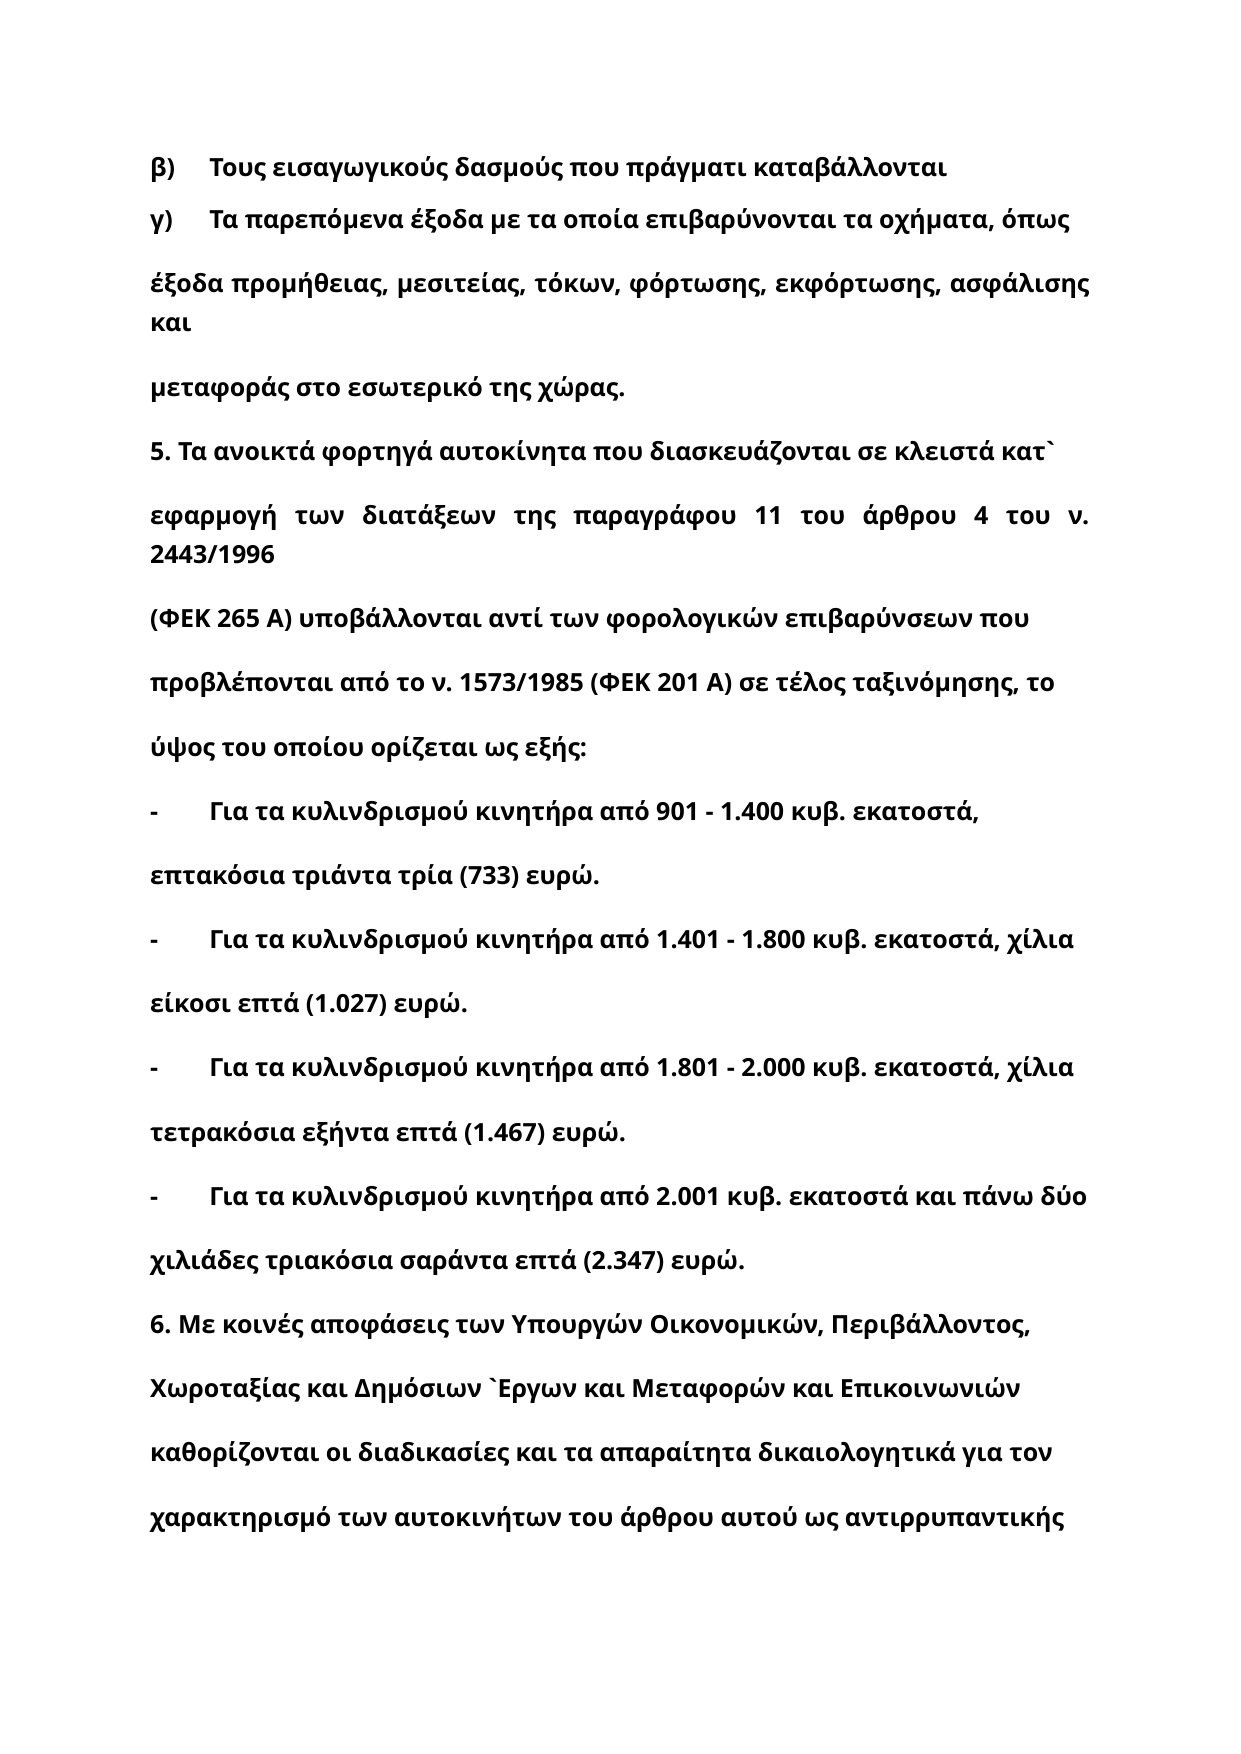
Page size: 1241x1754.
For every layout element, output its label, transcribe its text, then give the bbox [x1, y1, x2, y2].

list - Για τα κυλινδρισμού κινητήρα από 1.401 - 1.800 κυβ. εκατοστά, χίλια [150, 922, 1090, 956]
text 5. Τα ανοικτά φορτηγά αυτοκίνητα που διασκευάζονται σε κλειστά κατ` [150, 433, 1090, 467]
text χαρακτηρισμό των αυτοκινήτων του άρθρου αυτού ως αντιρρυπαντικής [150, 1499, 1090, 1533]
text εφαρμογή των διατάξεων της παραγράφου 11 του άρθρου 4 του ν. 2443/1996 [150, 497, 1090, 571]
list - Για τα κυλινδρισμού κινητήρα από 2.001 κυβ. εκατοστά και πάνω δύο [150, 1178, 1090, 1212]
text επτακόσια τριάντα τρία (733) ευρώ. [150, 857, 1090, 892]
text έξοδα προμήθειας, μεσιτείας, τόκων, φόρτωσης, εκφόρτωσης, ασφάλισης και [150, 266, 1090, 339]
list - Για τα κυλινδρισμού κινητήρα από 1.801 - 2.000 κυβ. εκατοστά, χίλια [150, 1050, 1090, 1084]
text (ΦΕΚ 265 Α) υποβάλλονται αντί των φορολογικών επιβαρύνσεων που [150, 601, 1090, 635]
list - Για τα κυλινδρισμού κινητήρα από 901 - 1.400 κυβ. εκατοστά, [150, 793, 1090, 827]
text χιλιάδες τριακόσια σαράντα επτά (2.347) ευρώ. [150, 1242, 1090, 1277]
text είκοσι επτά (1.027) ευρώ. [150, 986, 1090, 1020]
list γ) Τα παρεπόμενα έξοδα με τα οποία επιβαρύνονται τα οχήματα, όπως [150, 202, 1090, 236]
text ύψος του οποίου ορίζεται ως εξής: [150, 729, 1090, 763]
text προβλέπονται από το ν. 1573/1985 (ΦΕΚ 201 Α) σε τέλος ταξινόμησης, το [150, 665, 1090, 699]
text καθορίζονται οι διαδικασίες και τα απαραίτητα δικαιολογητικά για τον [150, 1435, 1090, 1469]
text 6. Με κοινές αποφάσεις των Υπουργών Οικονομικών, Περιβάλλοντος, [150, 1307, 1090, 1341]
text μεταφοράς στο εσωτερικό της χώρας. [150, 369, 1090, 403]
text τετρακόσια εξήντα επτά (1.467) ευρώ. [150, 1114, 1090, 1148]
text Χωροταξίας και Δημόσιων `Εργων και Μεταφορών και Επικοινωνιών [150, 1371, 1090, 1405]
list β) Τους εισαγωγικούς δασμούς που πράγματι καταβάλλονται [150, 150, 1090, 184]
